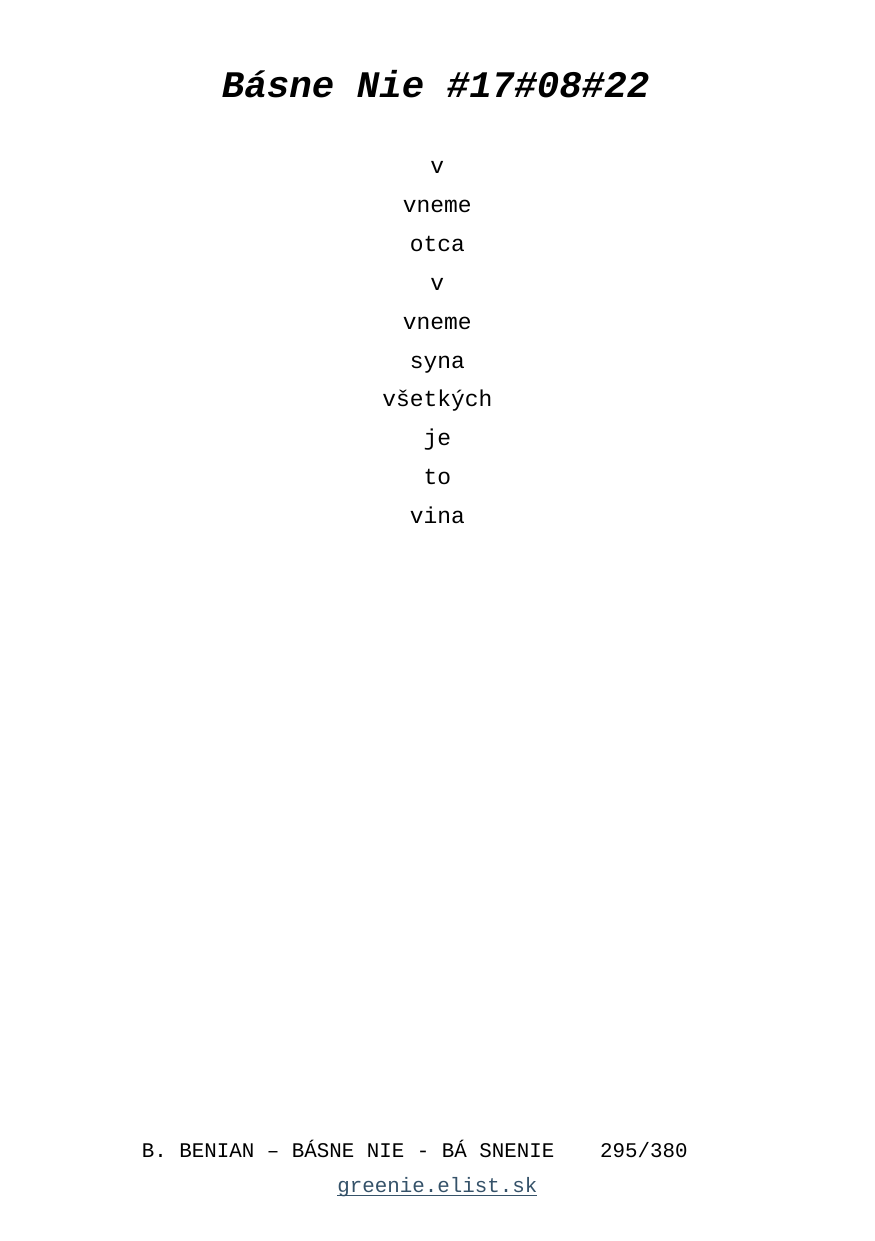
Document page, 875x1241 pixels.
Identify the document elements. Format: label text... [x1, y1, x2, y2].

subtitle Básne Nie #17#08#22 [41, 66, 833, 109]
text v vneme otca v vneme syna všetkých je to vina [41, 155, 833, 530]
